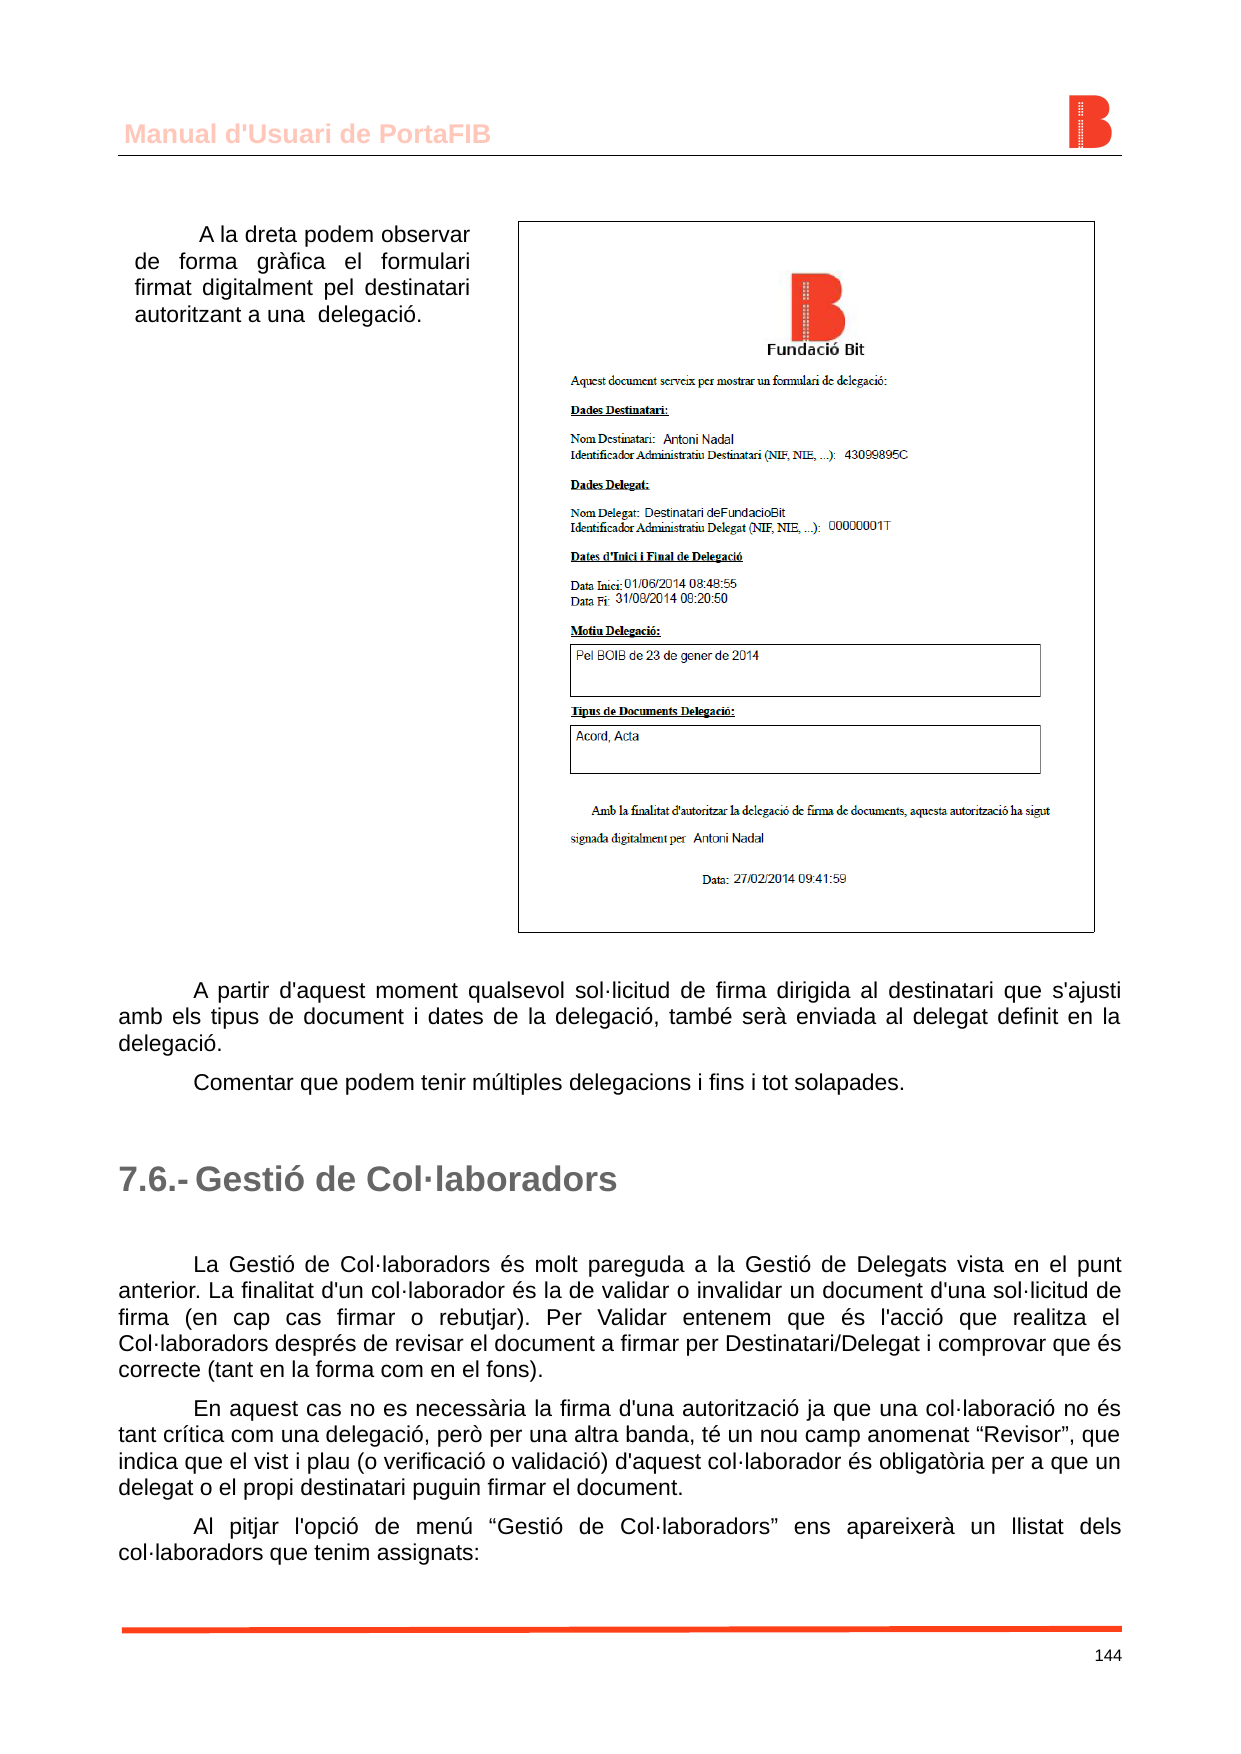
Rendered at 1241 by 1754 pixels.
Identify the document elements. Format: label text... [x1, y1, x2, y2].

text Comentar que podem tenir múltiples delegacions i fins i tot solapades. [118, 1068, 1122, 1095]
picture [556, 260, 1056, 894]
text Al pitjar l'opció de menú “Gestió de Col·laboradors” ens apareixerà un llistat dels col·laboradors que tenim assignats: [118, 1513, 1122, 1566]
text En aquest cas no es necessària la firma d'una autorització ja que una col·laboració no és tant crítica com una delegació, però per una altra banda, té un nou camp anomenat “Revisor”, que indica que el vist i plau (o verificació o validació) d'aquest col·laborador és obligatòria per a que un delegat o el propi destinatari puguin firmar el document. [118, 1395, 1122, 1500]
text La Gestió de Col·laboradors és molt pareguda a la Gestió de Delegats vista en el punt anterior. La finalitat d'un col·laborador és la de validar o invalidar un document d'una sol·licitud de firma (en cap cas firmar o rebutjar). Per Validar entenem que és l'acció que realitza el Col·laboradors després de revisar el document a firmar per Destinatari/Delegat i comprovar que és correcte (tant en la forma com en el fons). [118, 1251, 1122, 1382]
table_header A la dreta podem observar de forma gràfica el formulari firmat digitalment pel destinatari autoritzant a una delegació. [118, 216, 489, 938]
picture [1063, 94, 1117, 150]
table_header [489, 216, 1122, 938]
subtitle Gestió de Col·laboradors [118, 1159, 1122, 1199]
text A partir d'aquest moment qualsevol sol·licitud de firma dirigida al destinatari que s'ajusti amb els tipus de document i dates de la delegació, també serà enviada al delegat definit en la delegació. [118, 977, 1122, 1056]
